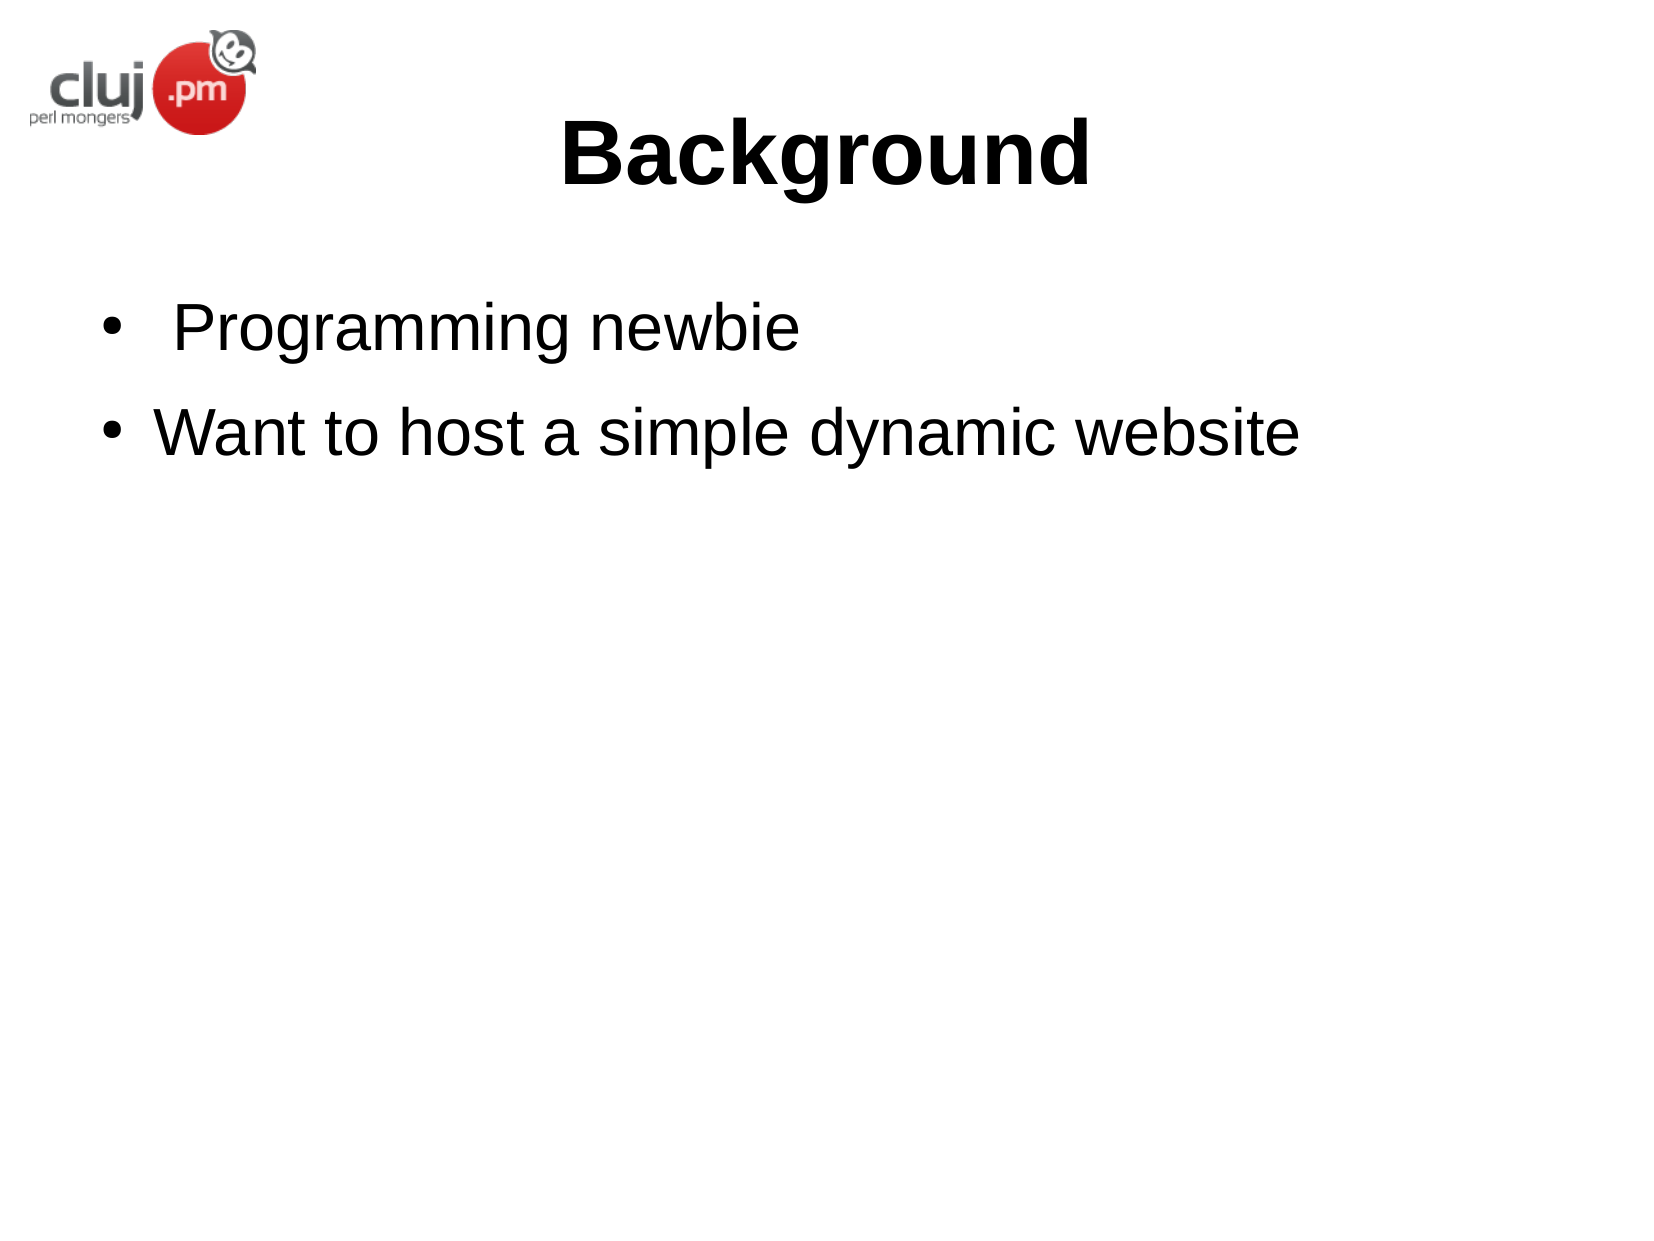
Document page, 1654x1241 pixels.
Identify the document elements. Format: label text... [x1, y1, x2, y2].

list Programming newbie Want to host a simple dynamic website [82, 290, 1538, 1010]
title Background [82, 49, 1571, 257]
picture [30, 30, 256, 135]
